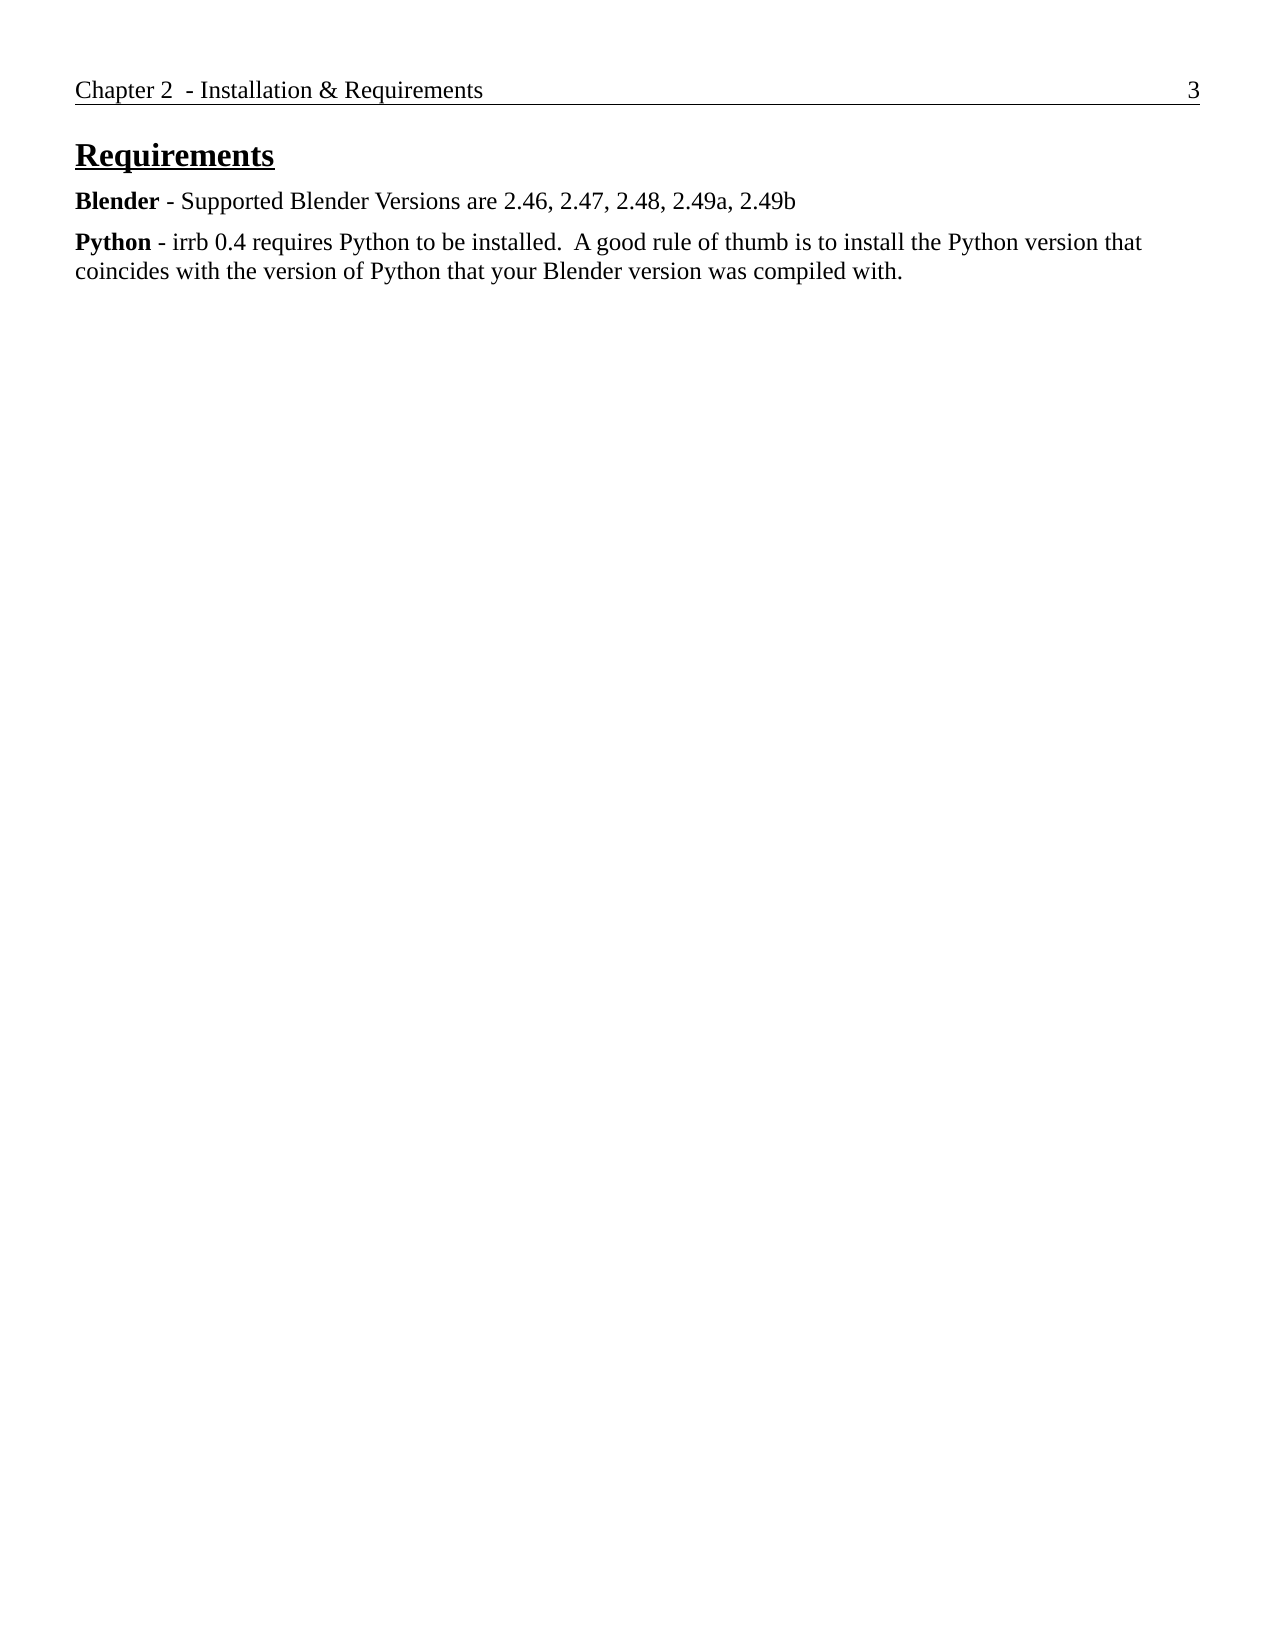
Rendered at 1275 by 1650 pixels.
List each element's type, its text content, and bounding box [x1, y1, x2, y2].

text Python - irrb 0.4 requires Python to be installed. A good rule of thumb is to install the Python version that coincides with the version of Python that your Blender version was compiled with. [75, 227, 1200, 284]
text Blender - Supported Blender Versions are 2.46, 2.47, 2.48, 2.49a, 2.49b [75, 186, 1200, 214]
subtitle Requirements [75, 135, 1200, 173]
